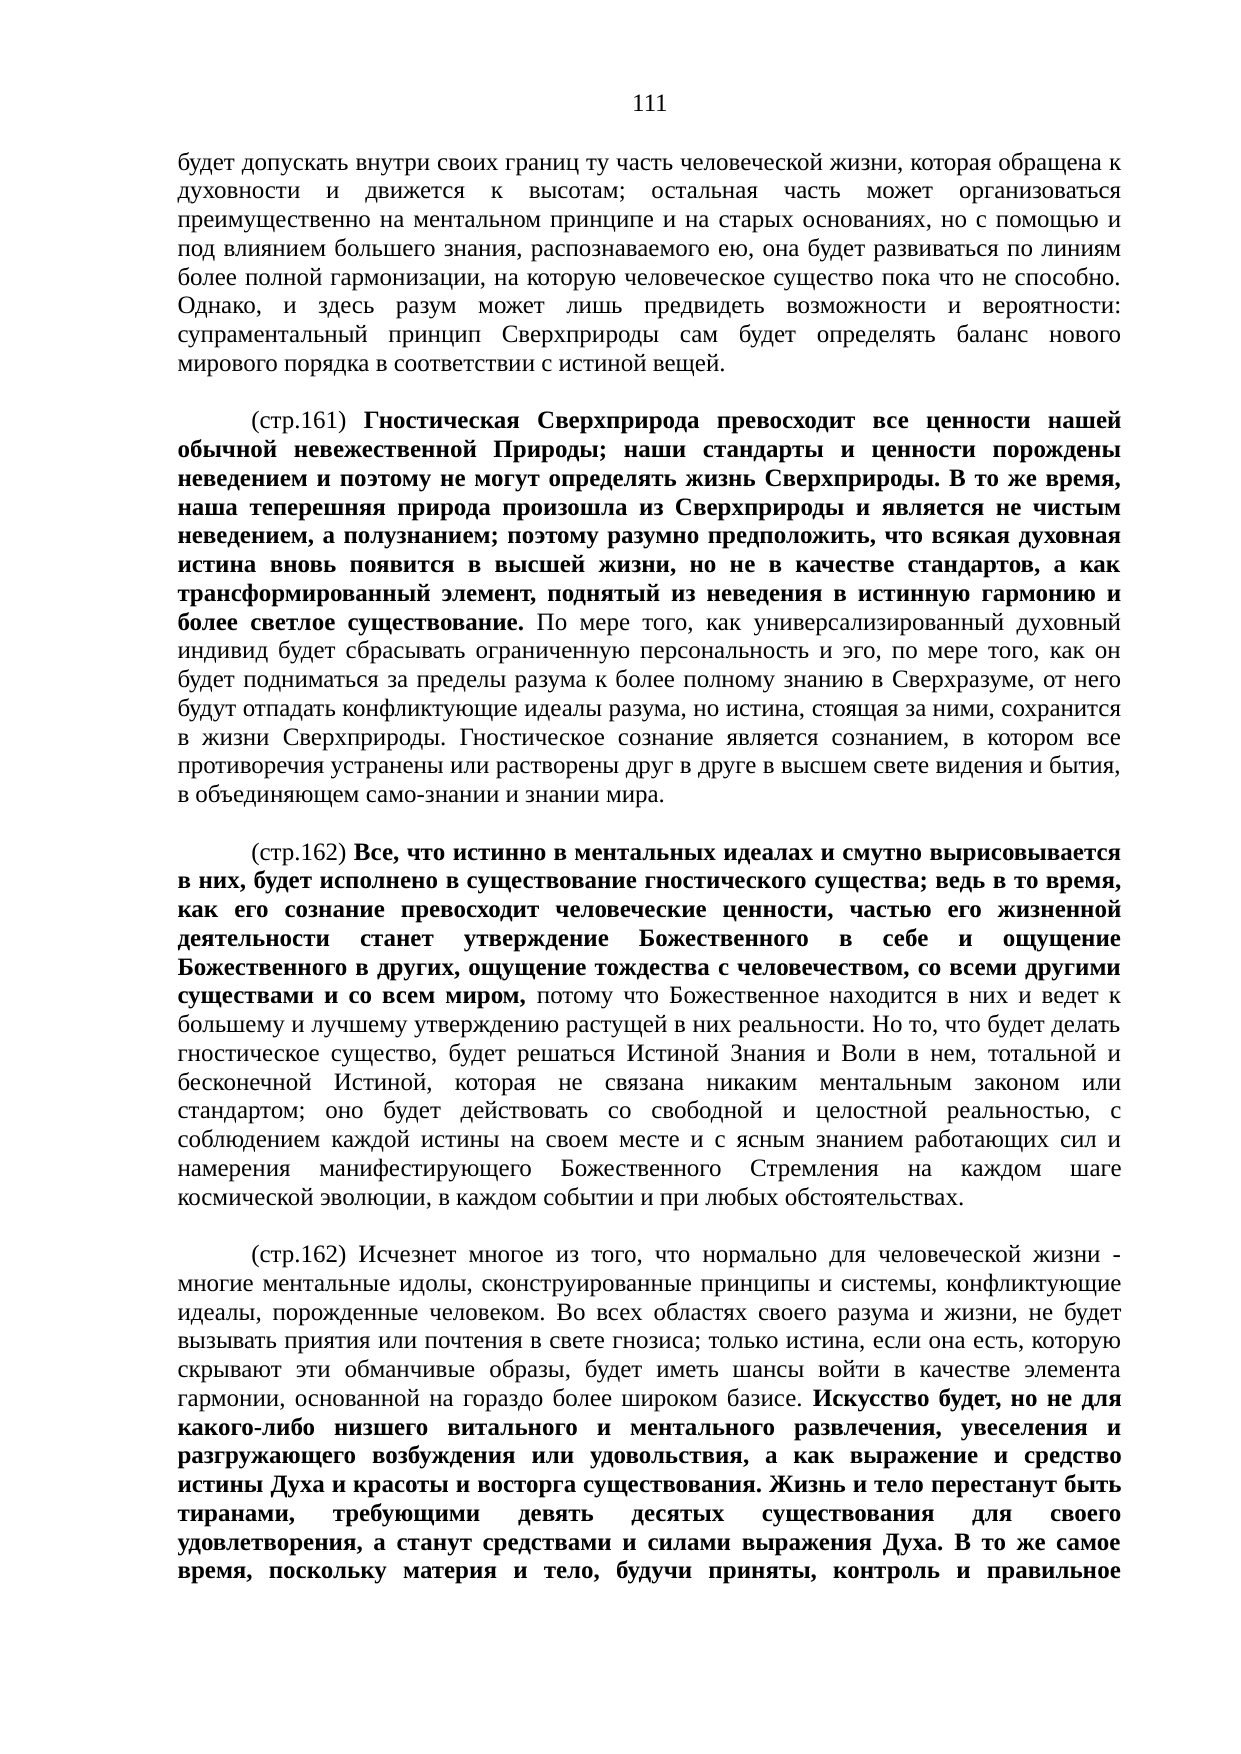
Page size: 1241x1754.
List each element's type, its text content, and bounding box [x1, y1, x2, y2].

text (стр.162) Все, что истинно в ментальных идеалах и смутно вырисовывается в них, будет исполнено в существование гностического существа; ведь в то время, как его сознание превосходит человеческие ценности, частью его жизненной деятельности станет утверждение Божественного в себе и ощущение Божественного в других, ощущение тождества с человечеством, со всеми другими существами и со всем миром, потому что Божественное находится в них и ведет к большему и лучшему утверждению растущей в них реальности. Но то, что будет делать гностическое существо, будет решаться Истиной Знания и Воли в нем, тотальной и бесконечной Истиной, которая не связана никаким ментальным законом или стандартом; оно будет действовать со свободной и целостной реальностью, с соблюдением каждой истины на своем месте и с ясным знанием работающих сил и намерения манифестирующего Божественного Стремления на каждом шаге космической эволюции, в каждом событии и при любых обстоятельствах. [177, 837, 1122, 1211]
text будет допускать внутри своих границ ту часть человеческой жизни, которая обращена к духовности и движется к высотам; остальная часть может организоваться преимущественно на ментальном принципе и на старых основаниях, но с помощью и под влиянием большего знания, распознаваемого ею, она будет развиваться по линиям более полной гармонизации, на которую человеческое существо пока что не способно. Однако, и здесь разум может лишь предвидеть возможности и вероятности: супраментальный принцип Сверхприроды сам будет определять баланс нового мирового порядка в соответствии с истиной вещей. [177, 147, 1122, 377]
text (стр.162) Исчезнет многое из того, что нормально для человеческой жизни - многие ментальные идолы, сконструированные принципы и системы, конфликтующие идеалы, порожденные человеком. Во всех областях своего разума и жизни, не будет вызывать приятия или почтения в свете гнозиса; только истина, если она есть, которую скрывают эти обманчивые образы, будет иметь шансы войти в качестве элемента гармонии, основанной на гораздо более широком базисе. Искусство будет, но не для какого-либо низшего витального и ментального развлечения, увеселения и разгружающего возбуждения или удовольствия, а как выражение и средство истины Духа и красоты и восторга существования. Жизнь и тело перестанут быть тиранами, требующими девять десятых существования для своего удовлетворения, а станут средствами и силами выражения Духа. В то же самое время, поскольку материя и тело, будучи приняты, контроль и правильное [177, 1239, 1122, 1584]
text (стр.161) Гностическая Сверхприрода превосходит все ценности нашей обычной невежественной Природы; наши стандарты и ценности порождены неведением и поэтому не могут определять жизнь Сверхприроды. В то же время, наша теперешняя природа произошла из Сверхприроды и является не чистым неведением, а полузнанием; поэтому разумно предположить, что всякая духовная истина вновь появится в высшей жизни, но не в качестве стандартов, а как трансформированный элемент, поднятый из неведения в истинную гармонию и более светлое существование. По мере того, как универсализированный духовный индивид будет сбрасывать ограниченную персональность и эго, по мере того, как он будет подниматься за пределы разума к более полному знанию в Сверхразуме, от него будут отпадать конфликтующие идеалы разума, но истина, стоящая за ними, сохранится в жизни Сверхприроды. Гностическое сознание является сознанием, в котором все противоречия устранены или растворены друг в друге в высшем свете видения и бытия, в объединяющем само-знании и знании мира. [177, 406, 1122, 808]
